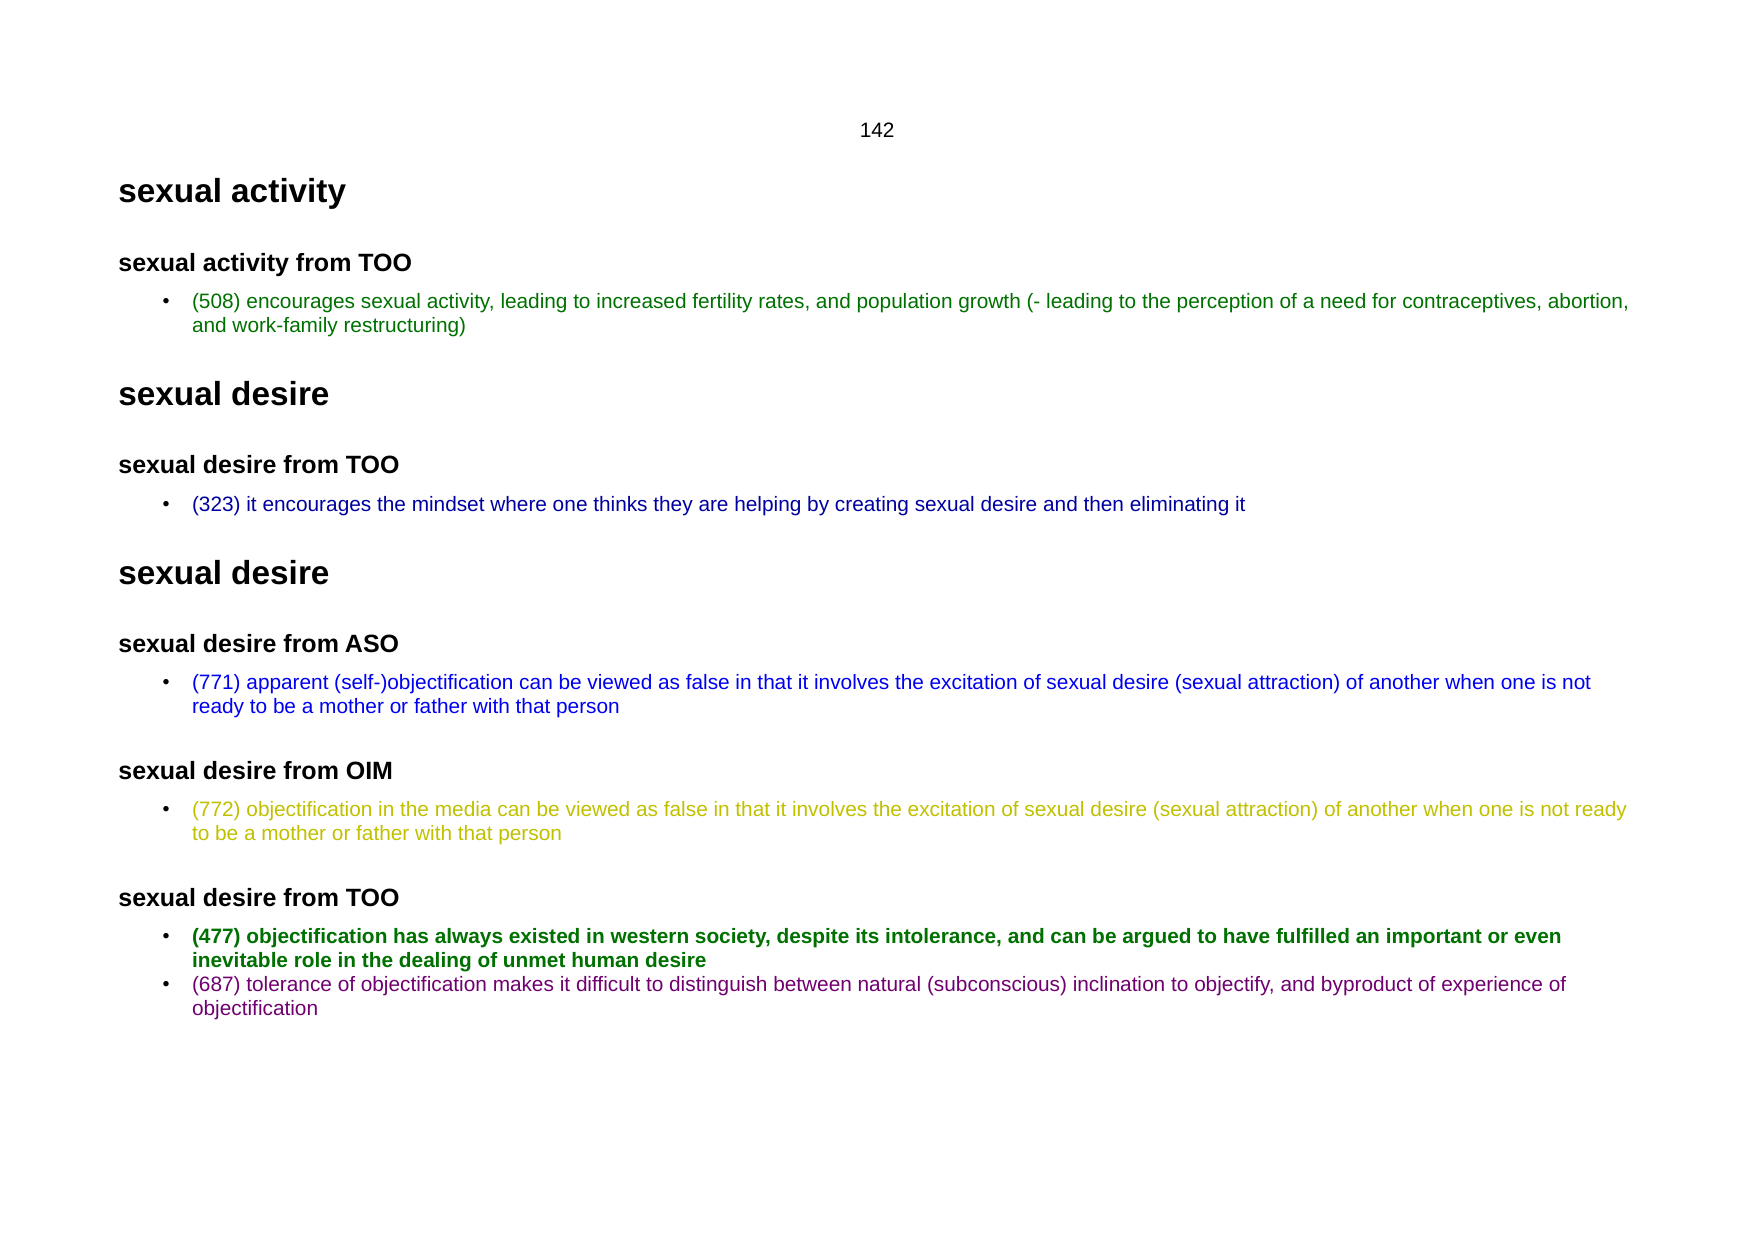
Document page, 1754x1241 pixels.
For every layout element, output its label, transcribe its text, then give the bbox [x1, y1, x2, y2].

list (323) it encourages the mindset where one thinks they are helping by creating sexual desire and then eliminating it [162, 491, 1636, 516]
subtitle sexual desire [118, 374, 1636, 413]
subtitle sexual desire [118, 553, 1636, 591]
subtitle sexual desire from ASO [118, 629, 1636, 658]
subtitle sexual activity [118, 172, 1636, 210]
list (771) apparent (self-)objectification can be viewed as false in that it involves the excitation of sexual desire (sexual attraction) of another when one is not ready to be a mother or father with that person [162, 670, 1636, 718]
subtitle sexual desire from OIM [118, 756, 1636, 784]
subtitle sexual desire from TOO [118, 882, 1636, 911]
list (772) objectification in the media can be viewed as false in that it involves the excitation of sexual desire (sexual attraction) of another when one is not ready to be a mother or father with that person [162, 797, 1636, 845]
subtitle sexual activity from TOO [118, 247, 1636, 276]
list (508) encourages sexual activity, leading to increased fertility rates, and population growth (- leading to the perception of a need for contraceptives, abortion, and work-family restructuring) [162, 289, 1636, 337]
list (687) tolerance of objectification makes it difficult to distinguish between natural (subconscious) inclination to objectify, and byproduct of experience of objectification [162, 972, 1636, 1020]
subtitle sexual desire from TOO [118, 450, 1636, 479]
list (477) objectification has always existed in western society, despite its intolerance, and can be argued to have fulfilled an important or even inevitable role in the dealing of unmet human desire [162, 924, 1636, 972]
